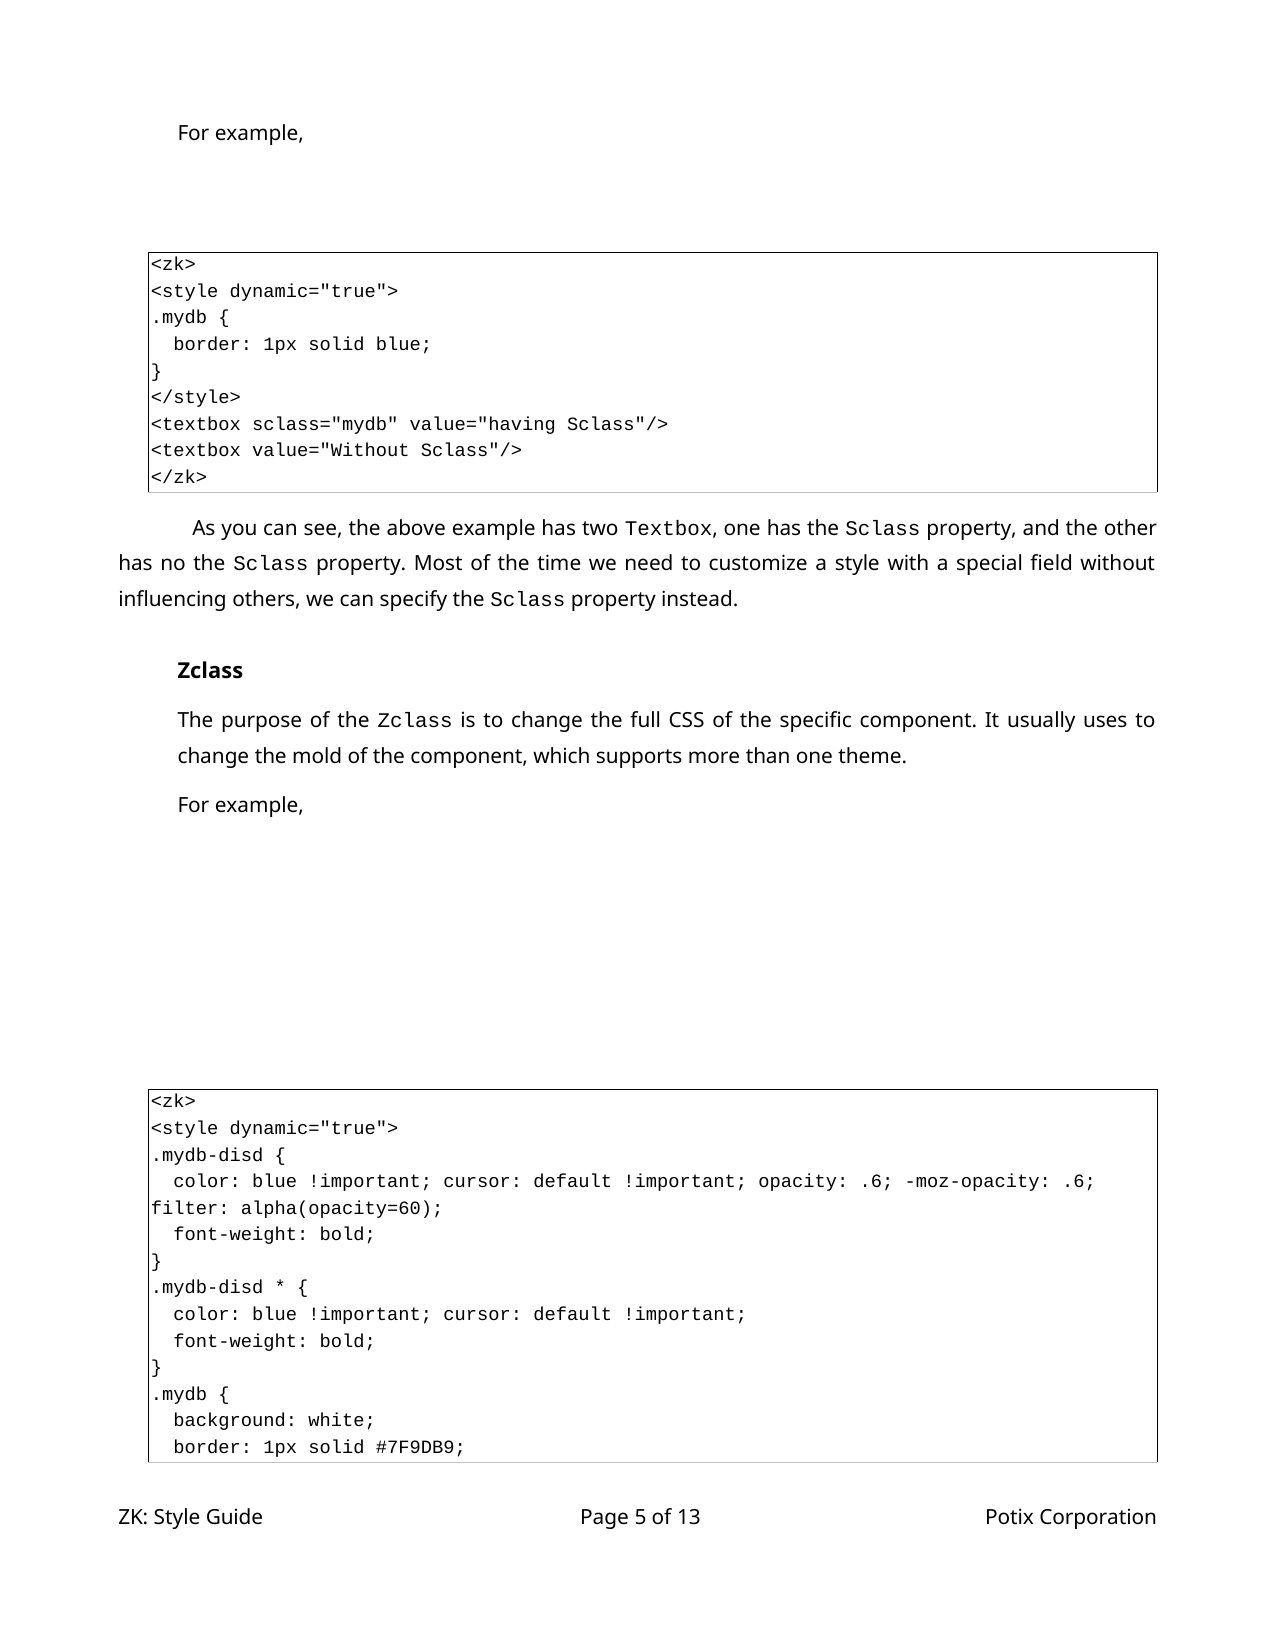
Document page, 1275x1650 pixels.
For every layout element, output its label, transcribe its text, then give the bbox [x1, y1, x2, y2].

text <zk> <style dynamic="true"> .mydb-disd { color: blue !important; cursor: default !important; opacity: .6; -moz-opacity: .6; filter: alpha(opacity=60); font-weight: bold; } .mydb-disd * { color: blue !important; cursor: default !important; font-weight: bold; } .mydb { background: white; border: 1px solid #7F9DB9; [149, 1090, 1157, 1462]
text The purpose of the Zclass is to change the full CSS of the specific component. It usually uses to change the mold of the component, which supports more than one theme. [177, 705, 1157, 769]
subtitle Zclass [177, 655, 1157, 685]
text <zk> <style dynamic="true"> .mydb { border: 1px solid blue; } </style> <textbox sclass="mydb" value="having Sclass"/> <textbox value="Without Sclass"/> </zk> [149, 253, 1157, 492]
text As you can see, the above example has two Textbox, one has the Sclass property, and the other has no the Sclass property. Most of the time we need to customize a style with a special field without influencing others, we can specify the Sclass property instead. [118, 513, 1157, 612]
text For example, [177, 790, 1157, 818]
text For example, [177, 118, 1157, 146]
